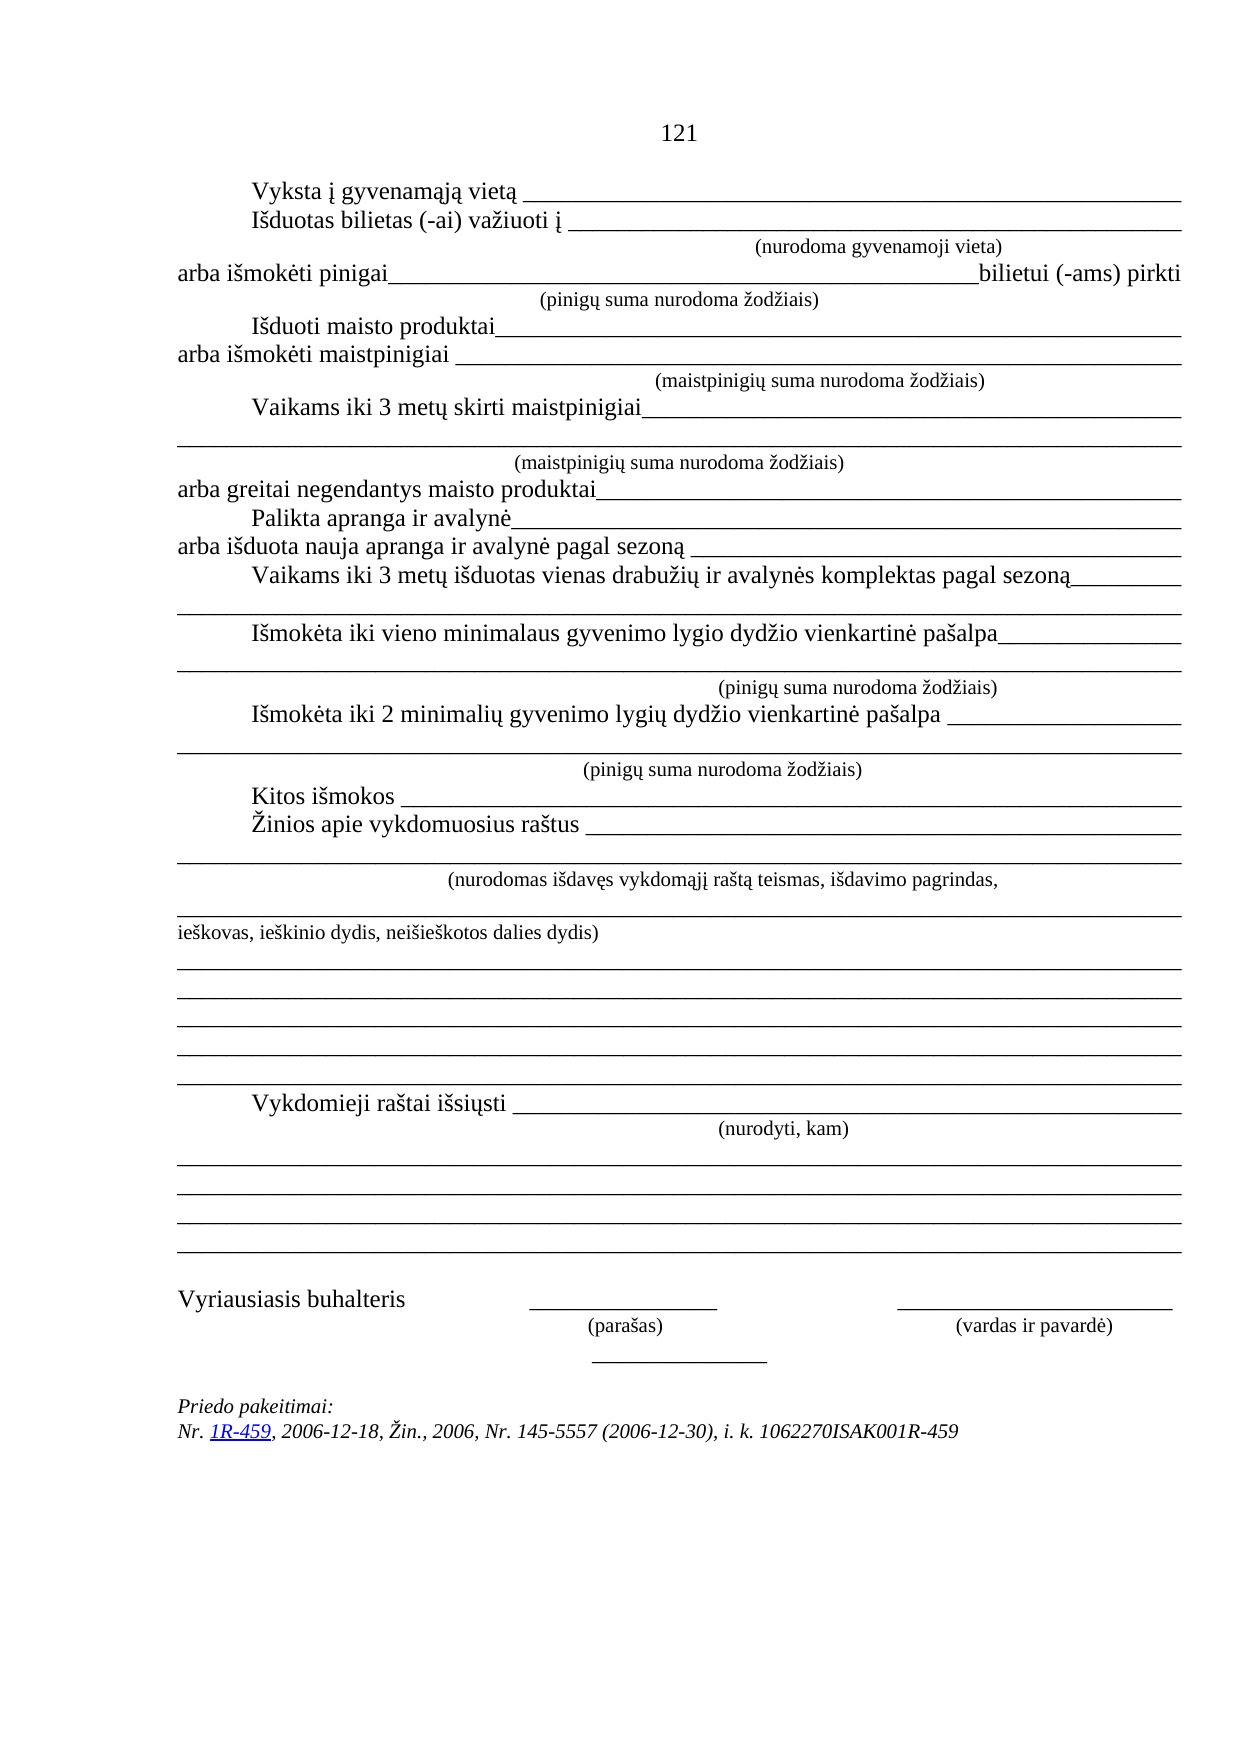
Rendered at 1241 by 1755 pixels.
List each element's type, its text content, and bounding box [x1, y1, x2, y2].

text arba išduota nauja apranga ir avalynė pagal sezoną [177, 531, 1181, 560]
text Vyriausiasis buhalteris _______________ ______________________ [177, 1284, 1181, 1313]
text (nurodyti, kam) [583, 1116, 1181, 1140]
text Vaikams iki 3 metų išduotas vienas drabužių ir avalynės komplektas pagal sezoną [177, 560, 1181, 589]
text (pinigų suma nurodoma žodžiais) [583, 675, 1181, 699]
text (pinigų suma nurodoma žodžiais) [448, 757, 1181, 781]
text Nr. 1R-459, 2006-12-18, Žin., 2006, Nr. 145-5557 (2006-12-30), i. k. 1062270ISAK001R-459 [177, 1418, 1181, 1443]
text (maistpinigių suma nurodoma žodžiais) [177, 368, 1181, 392]
text Išduoti maisto produktai [177, 311, 1181, 339]
text Vyksta į gyvenamąją vietą [177, 176, 1181, 205]
text Kitos išmokos [177, 781, 1181, 809]
text (maistpinigių suma nurodoma žodžiais) [177, 450, 1181, 474]
text (nurodomas išdavęs vykdomąjį raštą teismas, išdavimo pagrindas, [312, 867, 1181, 891]
text arba išmokėti maistpinigiai [177, 339, 1181, 368]
text Išmokėta iki vieno minimalaus gyvenimo lygio dydžio vienkartinė pašalpa [177, 618, 1181, 671]
text (parašas) (vardas ir pavardė) [177, 1313, 1181, 1337]
text ______________ [177, 1337, 1181, 1366]
text arba greitai negendantys maisto produktai [177, 474, 1181, 503]
text arba išmokėti pinigai bilietui (-ams) pirkti [177, 258, 1181, 287]
text Vykdomieji raštai išsiųsti [177, 1088, 1181, 1116]
text Palikta apranga ir avalynė [177, 503, 1181, 531]
text ieškovas, ieškinio dydis, neišieškotos dalies dydis) [177, 920, 1181, 944]
text (nurodoma gyvenamoji vieta) [177, 234, 1181, 258]
text Išmokėta iki 2 minimalių gyvenimo lygių dydžio vienkartinė pašalpa [177, 699, 1181, 753]
text Žinios apie vykdomuosius raštus [177, 809, 1181, 863]
text Išduotas bilietas (-ai) važiuoti į [177, 205, 1181, 234]
text Vaikams iki 3 metų skirti maistpinigiai [177, 392, 1181, 446]
text Priedo pakeitimai: [177, 1394, 1181, 1418]
text (pinigų suma nurodoma žodžiais) [177, 287, 1181, 311]
